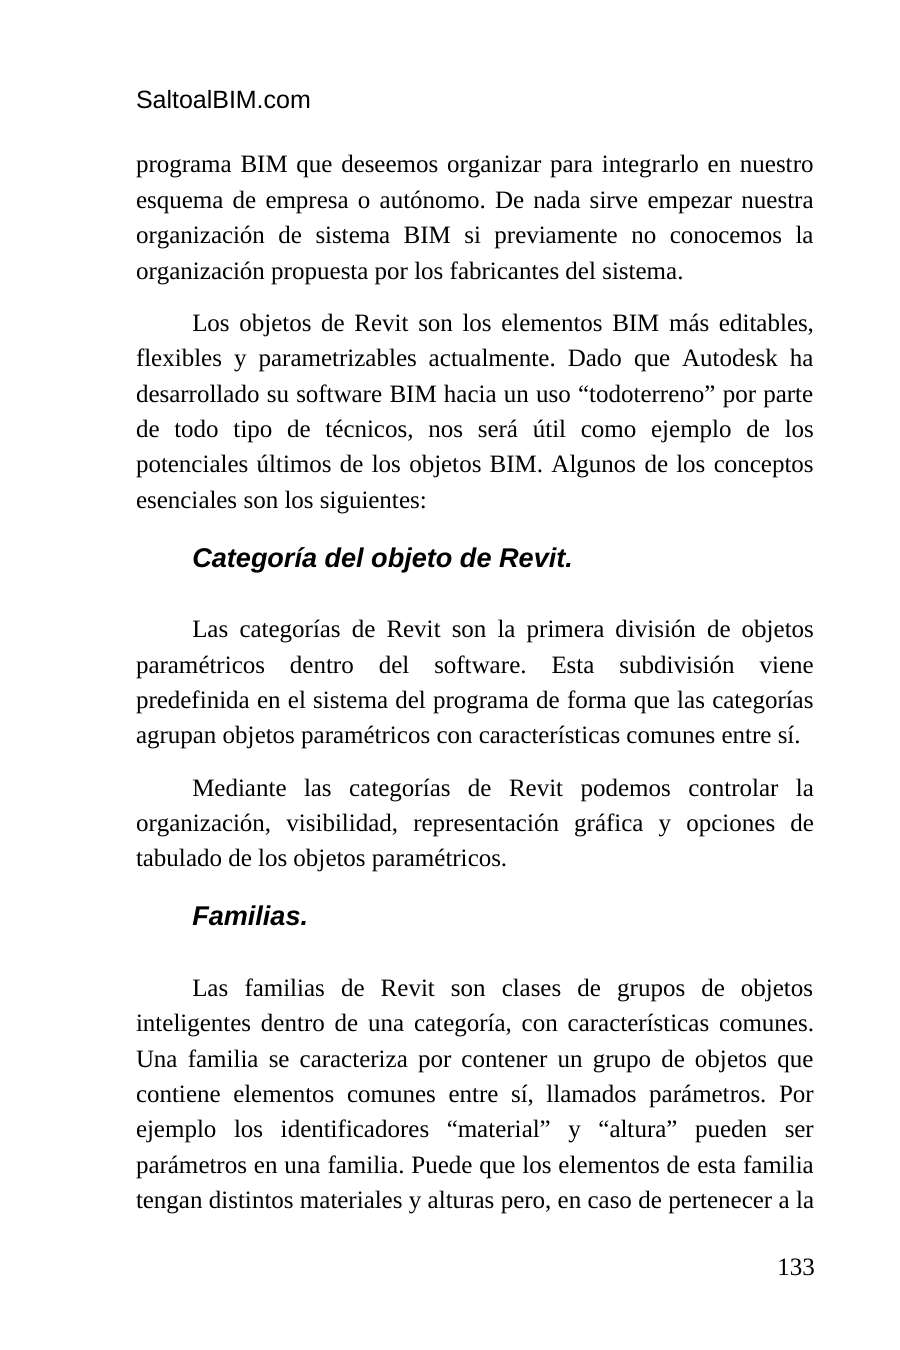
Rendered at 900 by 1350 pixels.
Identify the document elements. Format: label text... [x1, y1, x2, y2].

subtitle Categoría del objeto de Revit. [136, 542, 814, 573]
text Mediante las categorías de Revit podemos controlar la organización, visibilidad, representación gráfica y opciones de tabulado de los objetos paramétricos. [136, 768, 814, 874]
text programa BIM que deseemos organizar para integrarlo en nuestro esquema de empresa o autónomo. De nada sirve empezar nuestra organización de sistema BIM si previamente no conocemos la organización propuesta por los fabricantes del sistema. [136, 144, 814, 286]
subtitle Familias. [136, 900, 814, 932]
text Las familias de Revit son clases de grupos de objetos inteligentes dentro de una categoría, con características comunes. Una familia se caracteriza por contener un grupo de objetos que contiene elementos comunes entre sí, llamados parámetros. Por ejemplo los identificadores “material” y “altura” pueden ser parámetros en una familia. Puede que los elementos de esta familia tengan distintos materiales y alturas pero, en caso de pertenecer a la [136, 968, 814, 1216]
text Las categorías de Revit son la primera división de objetos paramétricos dentro del software. Esta subdivisión viene predefinida en el sistema del programa de forma que las categorías agrupan objetos paramétricos con características comunes entre sí. [136, 609, 814, 751]
text Los objetos de Revit son los elementos BIM más editables, flexibles y parametrizables actualmente. Dado que Autodesk ha desarrollado su software BIM hacia un uso “todoterreno” por parte de todo tipo de técnicos, nos será útil como ejemplo de los potenciales últimos de los objetos BIM. Algunos de los conceptos esenciales son los siguientes: [136, 303, 814, 515]
